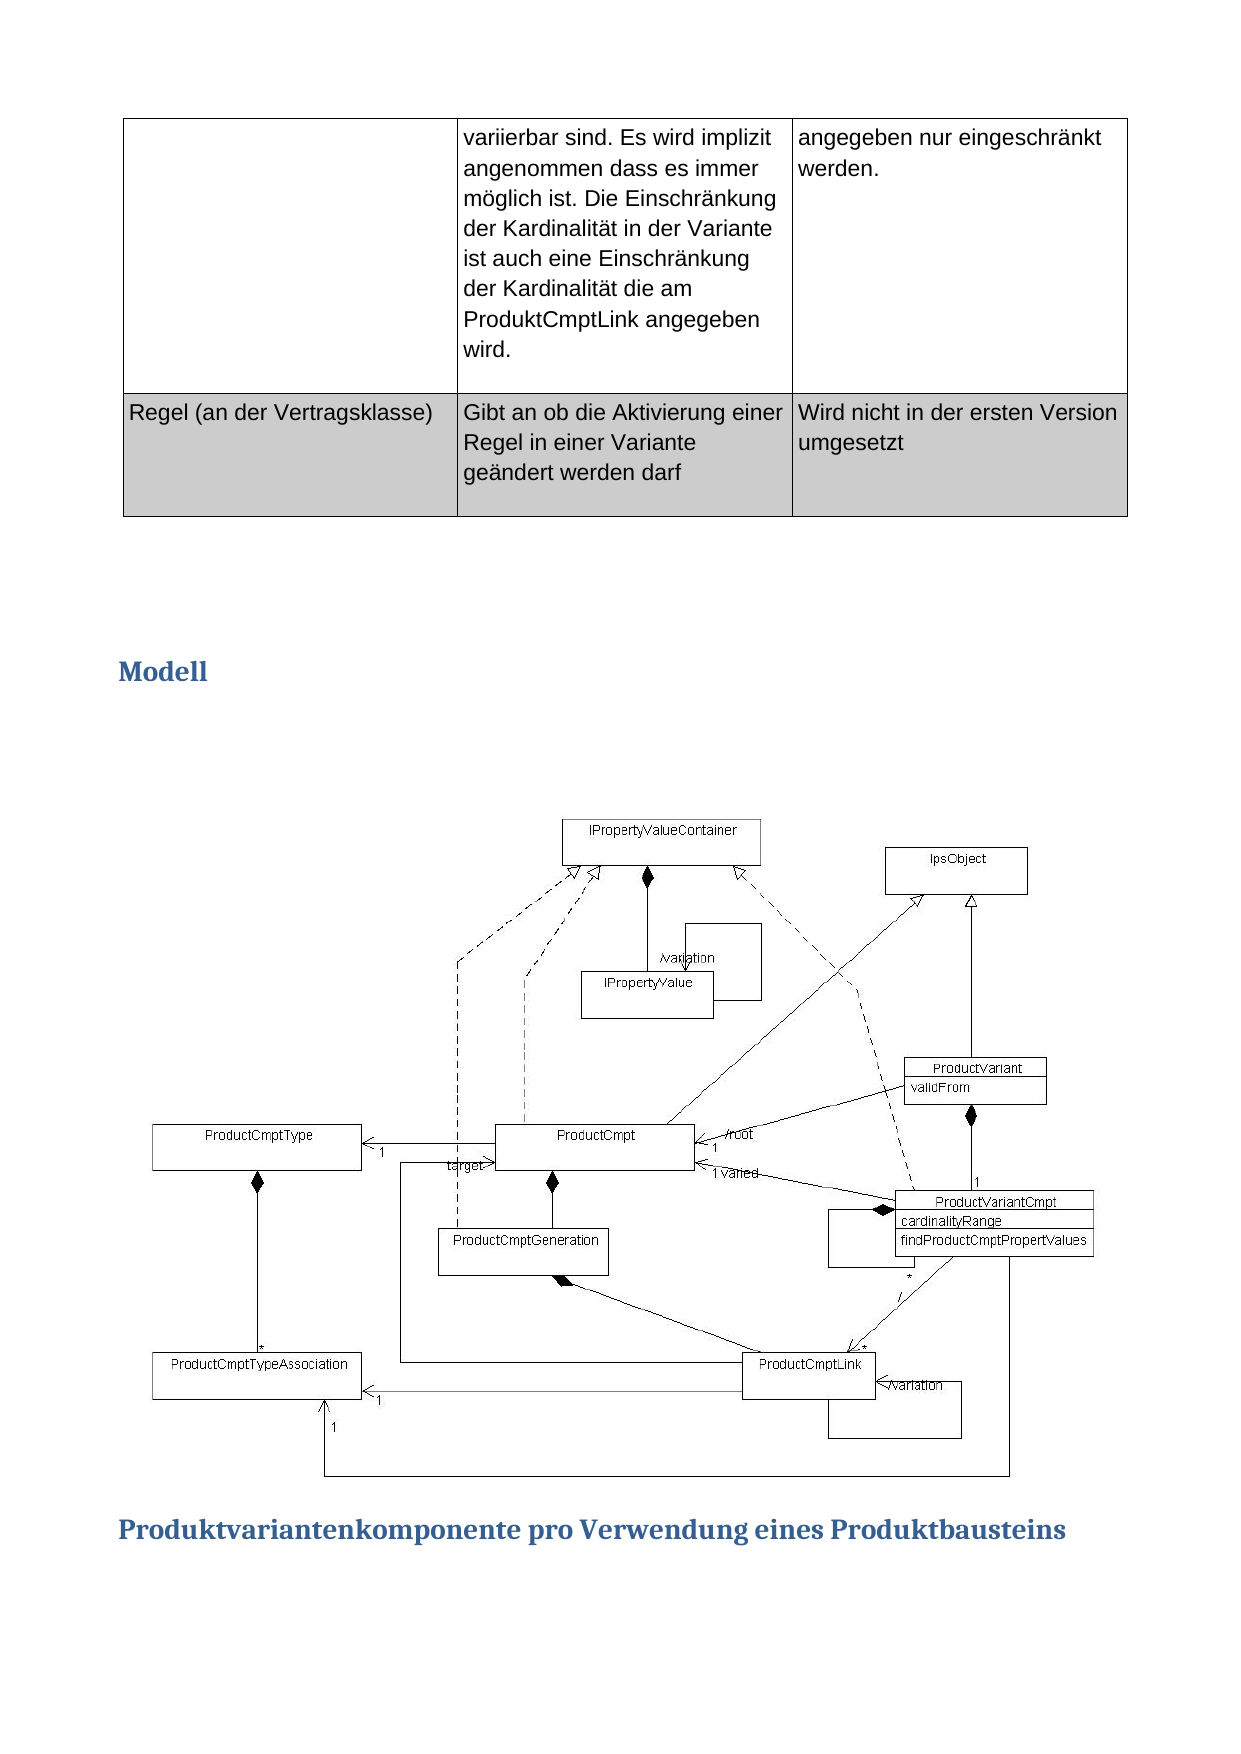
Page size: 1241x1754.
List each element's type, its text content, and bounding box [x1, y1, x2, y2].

table_cell [124, 119, 457, 393]
table_cell Gibt an ob die Aktivierung einer Regel in einer Variante geändert werden darf [458, 394, 792, 516]
subtitle Modell [118, 655, 1122, 689]
subtitle Produktvariantenkomponente pro Verwendung eines Produktbausteins [118, 956, 1122, 1547]
table_cell Wird nicht in der ersten Version umgesetzt [793, 394, 1127, 516]
table_cell angegeben nur eingeschränkt werden. [793, 119, 1127, 393]
table_cell variierbar sind. Es wird implizit angenommen dass es immer möglich ist. Die Einschränkung der Kardinalität in der Variante ist auch eine Einschränkung der Kardinalität die am ProduktCmptLink angegeben wird. [458, 119, 792, 393]
table_cell Regel (an der Vertragsklasse) [124, 394, 457, 516]
